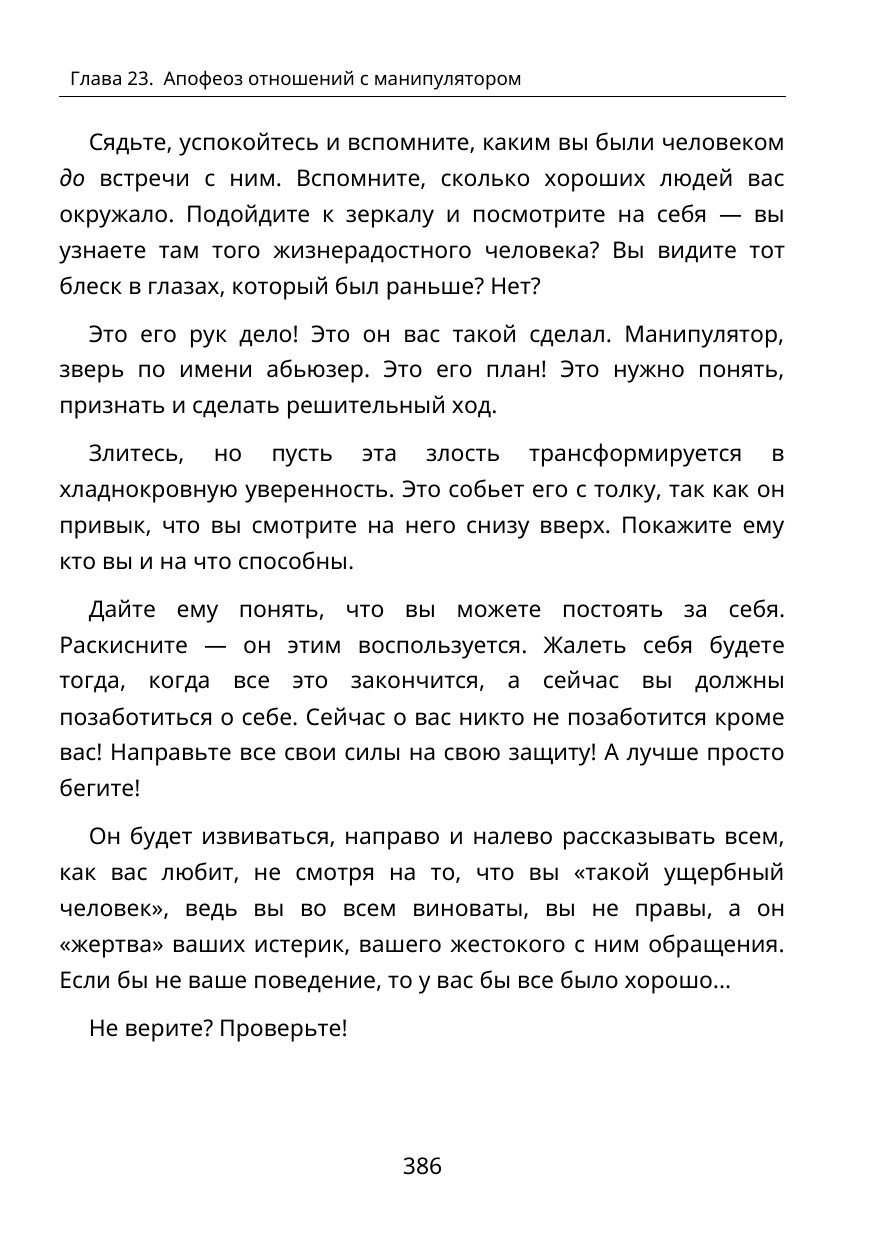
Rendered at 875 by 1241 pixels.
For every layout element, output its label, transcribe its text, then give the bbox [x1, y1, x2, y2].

text Дайте ему понять, что вы можете постоять за себя. Раскисните — он этим воспользуется. Жалеть себя будете тогда, когда все это закончится, а сейчас вы должны позаботиться о себе. Сейчас о вас никто не позаботится кроме вас! Направьте все свои силы на свою защиту! А лучше просто бегите! [59, 593, 786, 803]
text Не верите? Проверьте! [59, 1011, 786, 1043]
text Сядьте, успокойтесь и вспомните, каким вы были человеком до встречи с ним. Вспомните, сколько хороших людей вас окружало. Подойдите к зеркалу и посмотрите на себя — вы узнаете там того жизнерадостного человека? Вы видите тот блеск в глазах, который был раньше? Нет? [59, 126, 786, 301]
text Это его рук дело! Это он вас такой сделал. Манипулятор, зверь по имени абьюзер. Это его план! Это нужно понять, признать и сделать решительный ход. [59, 317, 786, 421]
text Он будет извиваться, направо и налево рассказывать всем, как вас любит, не смотря на то, что вы «такой ущербный человек», ведь вы во всем виноваты, вы не правы, а он «жертва» ваших истерик, вашего жестокого с ним обращения. Если бы не ваше поведение, то у вас бы все было хорошо... [59, 820, 786, 995]
text Злитесь, но пусть эта злость трансформируется в хладнокровную уверенность. Это собьет его с толку, так как он привык, что вы смотрите на него снизу вверх. Покажите ему кто вы и на что способны. [59, 437, 786, 576]
